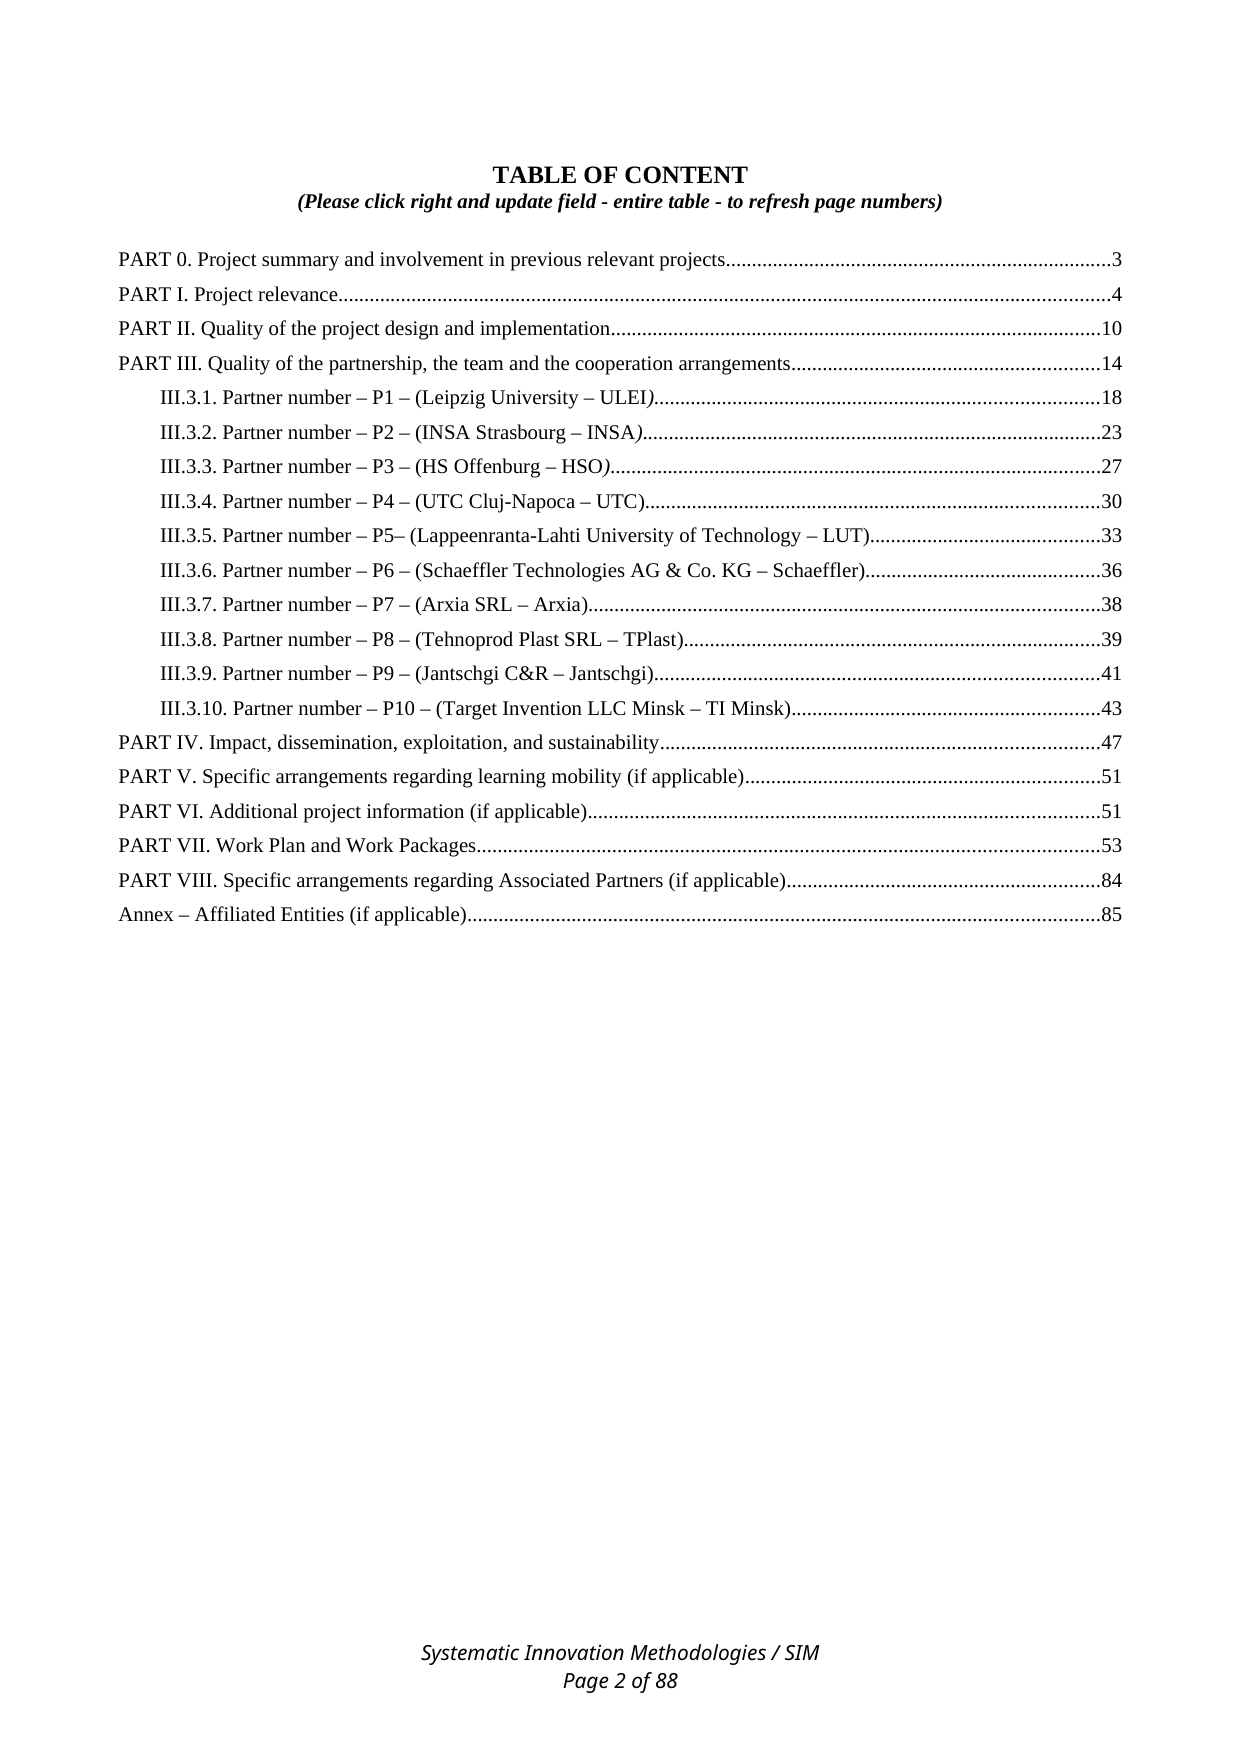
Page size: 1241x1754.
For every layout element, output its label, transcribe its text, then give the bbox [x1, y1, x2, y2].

text PART II. Quality of the project design and implementation 10 [118, 316, 1122, 340]
text PART VII. Work Plan and Work Packages 53 [118, 833, 1122, 857]
text TABLE OF CONTENT [118, 160, 1122, 189]
text III.3.4. Partner number – P4 – (UTC Cluj-Napoca – UTC) 30 [160, 488, 1122, 513]
text (Please click right and update field - entire table - to refresh page numbers) [118, 189, 1122, 213]
text PART III. Quality of the partnership, the team and the cooperation arrangements 14 [118, 351, 1122, 375]
text III.3.9. Partner number – P9 – (Jantschgi C&R – Jantschgi) 41 [160, 661, 1122, 685]
text III.3.3. Partner number – P3 – (HS Offenburg – HSO) 27 [160, 454, 1122, 478]
text III.3.10. Partner number – P10 – (Target Invention LLC Minsk – TI Minsk) 43 [160, 695, 1122, 719]
text Annex – Affiliated Entities (if applicable) 85 [118, 902, 1122, 926]
text III.3.2. Partner number – P2 – (INSA Strasbourg – INSA) 23 [160, 419, 1122, 444]
text PART 0. Project summary and involvement in previous relevant projects 3 [118, 247, 1122, 271]
text PART VIII. Specific arrangements regarding Associated Partners (if applicable) 84 [118, 868, 1122, 892]
text PART IV. Impact, dissemination, exploitation, and sustainability 47 [118, 730, 1122, 754]
text III.3.6. Partner number – P6 – (Schaeffler Technologies AG & Co. KG – Schaeffler) 36 [160, 557, 1122, 582]
text PART V. Specific arrangements regarding learning mobility (if applicable) 51 [118, 764, 1122, 788]
text III.3.7. Partner number – P7 – (Arxia SRL – Arxia) 38 [160, 592, 1122, 616]
text III.3.8. Partner number – P8 – (Tehnoprod Plast SRL – TPlast) 39 [160, 626, 1122, 651]
text PART VI. Additional project information (if applicable) 51 [118, 799, 1122, 823]
text PART I. Project relevance 4 [118, 282, 1122, 306]
text III.3.5. Partner number – P5– (Lappeenranta-Lahti University of Technology – LUT) 33 [160, 523, 1122, 547]
text III.3.1. Partner number – P1 – (Leipzig University – ULEI) 18 [160, 385, 1122, 409]
